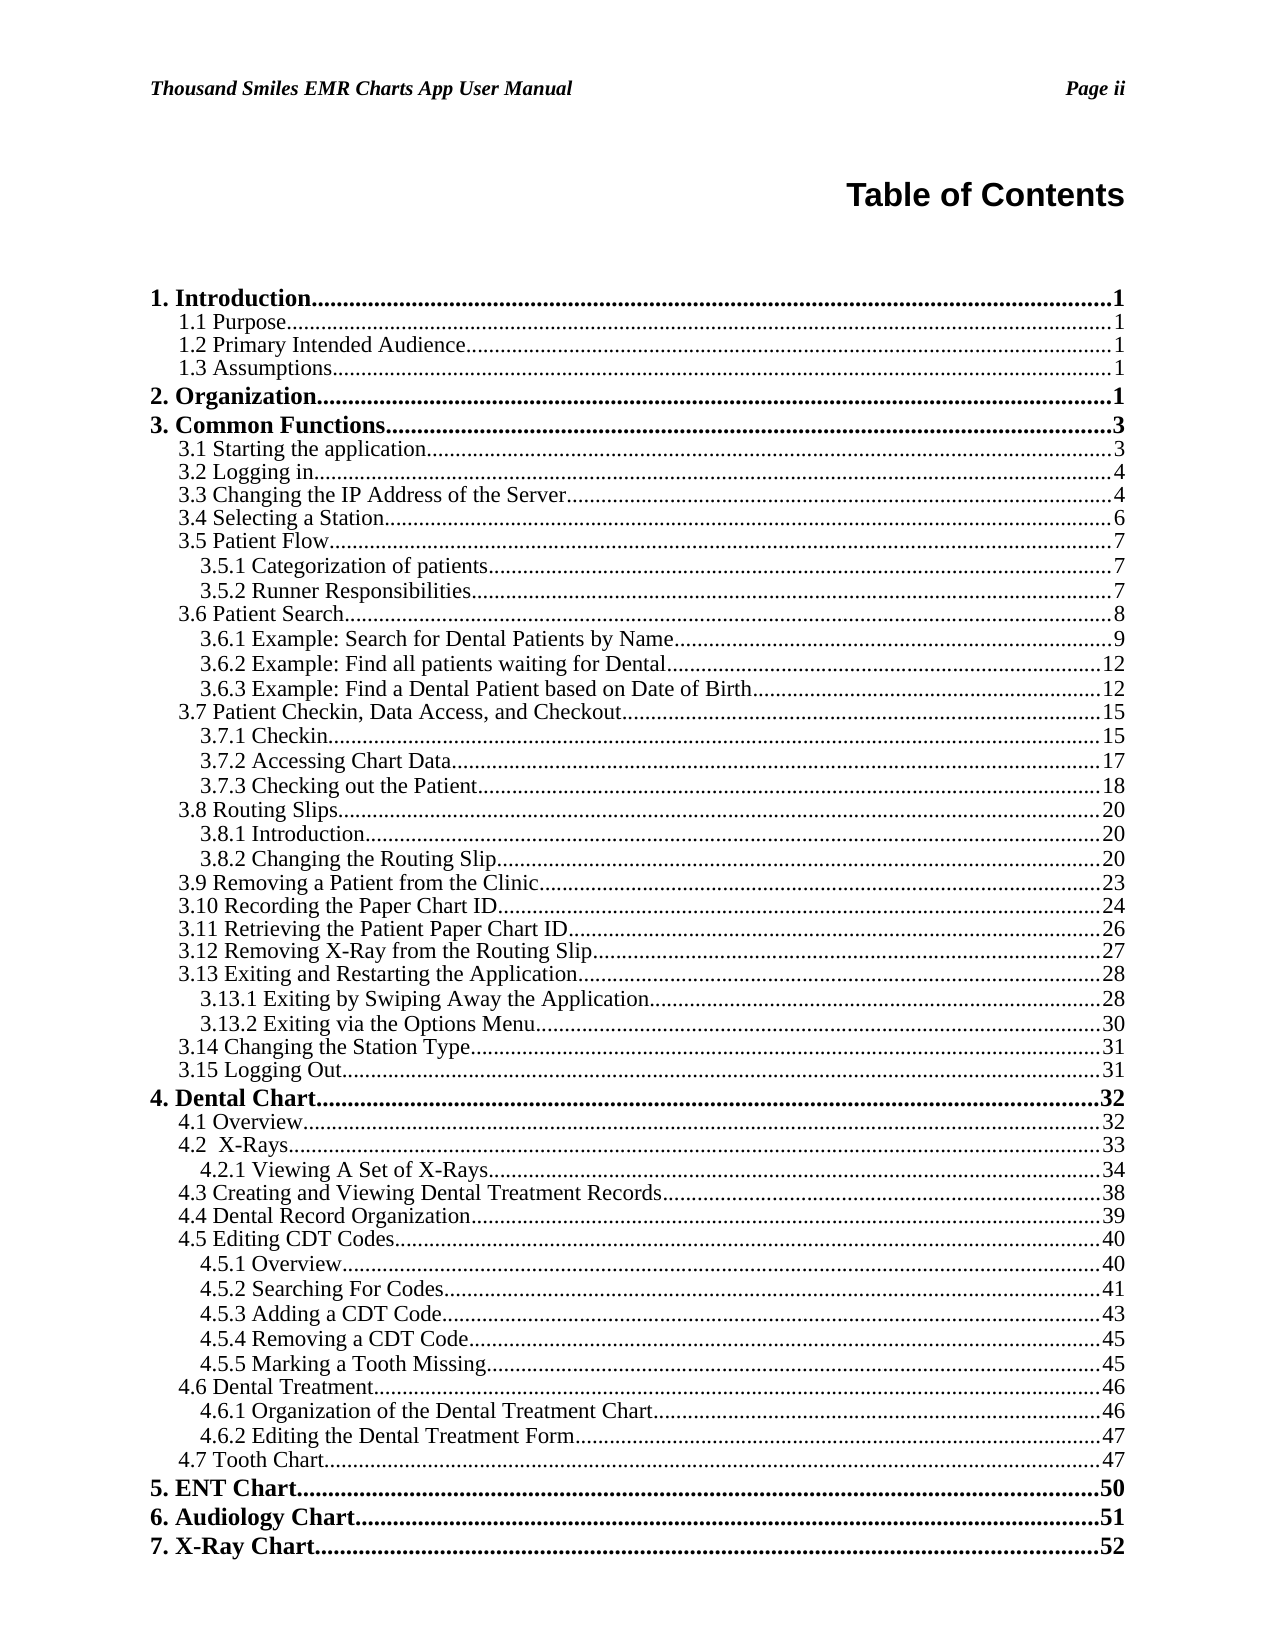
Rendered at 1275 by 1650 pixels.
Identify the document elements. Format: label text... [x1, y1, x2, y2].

text 1. Introduction 1 [150, 288, 1125, 311]
text 3.7 Patient Checkin, Data Access, and Checkout 15 [178, 701, 1125, 724]
text 4.7 Tooth Chart 47 [178, 1449, 1125, 1472]
text 4.1 Overview 32 [178, 1111, 1125, 1134]
text 3.12 Removing X-Ray from the Routing Slip 27 [178, 941, 1125, 963]
text 4.2 X-Rays 33 [178, 1134, 1125, 1157]
text 3.5 Patient Flow 7 [178, 530, 1125, 553]
text 3.11 Retrieving the Patient Paper Chart ID 26 [178, 918, 1125, 941]
text 3.9 Removing a Patient from the Clinic 23 [178, 872, 1125, 895]
text 3.2 Logging in 4 [178, 461, 1125, 484]
text 7. X-Ray Chart 52 [150, 1536, 1125, 1559]
text 3.5.1 Categorization of patients 7 [200, 553, 1125, 578]
text 4.5 Editing CDT Codes 40 [178, 1228, 1125, 1251]
text 3.8 Routing Slips 20 [178, 799, 1125, 822]
text 3.6.1 Example: Search for Dental Patients by Name 9 [200, 626, 1125, 651]
text 4.6.1 Organization of the Dental Treatment Chart 46 [200, 1399, 1125, 1424]
text 4.4 Dental Record Organization 39 [178, 1205, 1125, 1228]
text 1.1 Purpose 1 [178, 311, 1125, 334]
text 3.13.1 Exiting by Swiping Away the Application 28 [200, 986, 1125, 1011]
text 3.1 Starting the application 3 [178, 438, 1125, 461]
text 4.5.3 Adding a CDT Code 43 [200, 1301, 1125, 1326]
text 4.5.2 Searching For Codes 41 [200, 1276, 1125, 1301]
text 3.13 Exiting and Restarting the Application 28 [178, 963, 1125, 986]
text 3.6.3 Example: Find a Dental Patient based on Date of Birth 12 [200, 676, 1125, 701]
text 3.7.1 Checkin 15 [200, 724, 1125, 749]
text 3.7.3 Checking out the Patient 18 [200, 774, 1125, 799]
text 5. ENT Chart 50 [150, 1478, 1125, 1501]
text 1.2 Primary Intended Audience 1 [178, 334, 1125, 357]
text 4. Dental Chart 32 [150, 1088, 1125, 1111]
text 3.8.1 Introduction 20 [200, 822, 1125, 847]
text 3.7.2 Accessing Chart Data 17 [200, 749, 1125, 774]
text 4.5.4 Removing a CDT Code 45 [200, 1326, 1125, 1351]
text 1.3 Assumptions 1 [178, 357, 1125, 380]
text 4.5.1 Overview 40 [200, 1251, 1125, 1276]
text 4.6.2 Editing the Dental Treatment Form 47 [200, 1424, 1125, 1449]
text 3.13.2 Exiting via the Options Menu 30 [200, 1011, 1125, 1036]
text 3.15 Logging Out 31 [178, 1059, 1125, 1082]
text 4.6 Dental Treatment 46 [178, 1376, 1125, 1399]
text 3. Common Functions 3 [150, 416, 1125, 438]
text 6. Audiology Chart 51 [150, 1507, 1125, 1530]
text 3.10 Recording the Paper Chart ID 24 [178, 895, 1125, 918]
text 4.5.5 Marking a Tooth Missing 45 [200, 1351, 1125, 1376]
text 3.6 Patient Search 8 [178, 603, 1125, 626]
subtitle Table of Contents [150, 175, 1125, 213]
text 3.3 Changing the IP Address of the Server 4 [178, 484, 1125, 507]
text 4.2.1 Viewing A Set of X-Rays 34 [200, 1157, 1125, 1182]
text 3.6.2 Example: Find all patients waiting for Dental 12 [200, 651, 1125, 676]
text 3.5.2 Runner Responsibilities 7 [200, 578, 1125, 603]
text 3.8.2 Changing the Routing Slip 20 [200, 847, 1125, 872]
text 3.14 Changing the Station Type 31 [178, 1036, 1125, 1059]
text 3.4 Selecting a Station 6 [178, 507, 1125, 530]
text 4.3 Creating and Viewing Dental Treatment Records 38 [178, 1182, 1125, 1205]
text 2. Organization 1 [150, 386, 1125, 409]
